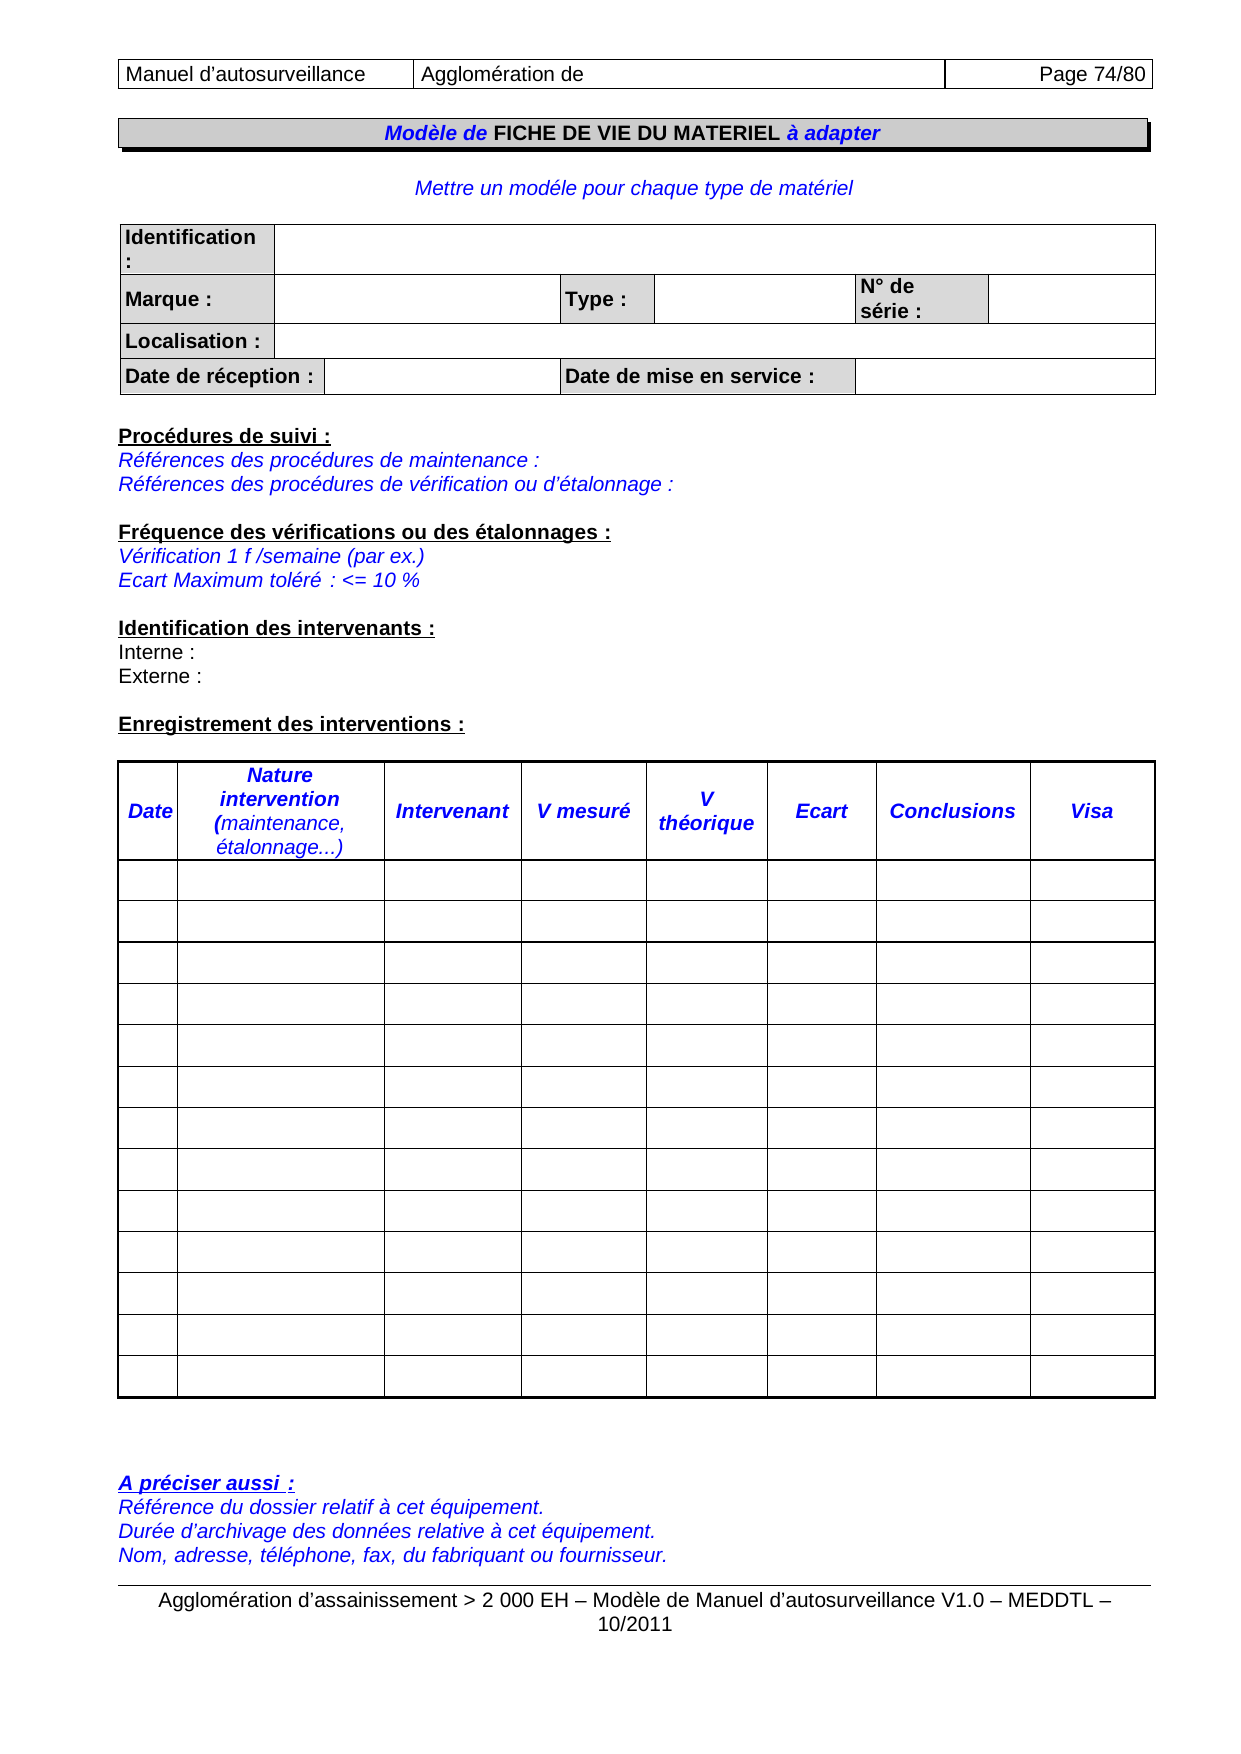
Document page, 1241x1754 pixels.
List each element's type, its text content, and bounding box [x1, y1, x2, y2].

table_cell [522, 1356, 646, 1396]
table_cell [655, 275, 855, 323]
table_cell [119, 1025, 177, 1066]
table_cell N° de série : [856, 275, 988, 323]
table_cell [119, 984, 177, 1024]
table_cell [178, 984, 384, 1024]
table_cell [877, 1356, 1030, 1396]
table_cell [385, 1315, 521, 1355]
table_cell [647, 1067, 767, 1107]
table_cell [1031, 1315, 1154, 1355]
table_cell [178, 901, 384, 941]
table_cell [119, 1315, 177, 1355]
table_cell [877, 1273, 1030, 1314]
table_cell [385, 1067, 521, 1107]
table_cell [877, 943, 1030, 983]
text Mettre un modéle pour chaque type de matériel [118, 176, 1151, 200]
table_cell [1031, 1025, 1154, 1066]
table_cell Localisation : [121, 324, 274, 358]
table_cell [647, 1025, 767, 1066]
table_cell [647, 861, 767, 900]
table_cell [768, 1273, 876, 1314]
table_cell [1031, 901, 1154, 941]
table_cell [877, 1315, 1030, 1355]
table_cell Date de réception : [121, 359, 324, 393]
table_cell [522, 1067, 646, 1107]
table_cell [647, 1191, 767, 1231]
table_cell [768, 943, 876, 983]
table_cell [877, 861, 1030, 900]
table_cell [877, 901, 1030, 941]
table_cell [178, 1108, 384, 1148]
table_cell [877, 1191, 1030, 1231]
table_cell [877, 1108, 1030, 1148]
text Interne : [118, 640, 1151, 664]
table_cell [522, 901, 646, 941]
table_cell [119, 1067, 177, 1107]
text Ecart Maximum toléré : <= 10 % [118, 568, 1151, 592]
table_cell [768, 1191, 876, 1231]
table_cell [1031, 1108, 1154, 1148]
table_cell [522, 1273, 646, 1314]
table_cell [178, 1191, 384, 1231]
table_cell [522, 1191, 646, 1231]
text Durée d’archivage des données relative à cet équipement. [118, 1519, 1151, 1543]
table_cell [119, 1273, 177, 1314]
table_cell [647, 1149, 767, 1189]
table_cell [178, 1149, 384, 1189]
table_cell [856, 359, 1155, 393]
table_cell Marque : [121, 275, 274, 323]
table_cell [119, 1149, 177, 1189]
table_cell [647, 1273, 767, 1314]
table_cell [385, 943, 521, 983]
table_cell [647, 1108, 767, 1148]
table_cell [385, 1356, 521, 1396]
table_header Conclusions [877, 763, 1030, 859]
text Identification des intervenants : [118, 616, 1151, 640]
table_header [275, 225, 1155, 273]
table_cell [178, 1025, 384, 1066]
table_cell [275, 324, 1155, 358]
table_cell [877, 1149, 1030, 1189]
table_cell [119, 1191, 177, 1231]
table_cell [325, 359, 560, 393]
table_cell Date de mise en service : [561, 359, 855, 393]
table_cell [385, 1191, 521, 1231]
table_cell [385, 984, 521, 1024]
table_cell [385, 901, 521, 941]
table_cell [178, 861, 384, 900]
text Externe : [118, 664, 1151, 688]
table_cell [647, 1232, 767, 1272]
table_cell [178, 1315, 384, 1355]
table_cell [178, 1232, 384, 1272]
table_header Intervenant [385, 763, 521, 859]
table_cell [119, 1232, 177, 1272]
table_cell [1031, 984, 1154, 1024]
table_cell [1031, 943, 1154, 983]
table_header Nature intervention (maintenance, étalonnage...) [178, 763, 384, 859]
table_header Identification : [121, 225, 274, 273]
table_cell [178, 943, 384, 983]
text Référence du dossier relatif à cet équipement. [118, 1495, 1151, 1519]
table_cell [768, 861, 876, 900]
table_cell [768, 1025, 876, 1066]
text Références des procédures de maintenance : [118, 448, 1151, 472]
table_header Visa [1031, 763, 1154, 859]
table_cell [119, 861, 177, 900]
table_cell [385, 1108, 521, 1148]
table_cell [877, 984, 1030, 1024]
table_cell [178, 1356, 384, 1396]
table_cell [275, 275, 560, 323]
table_cell [647, 984, 767, 1024]
table_header V mesuré [522, 763, 646, 859]
table_cell [768, 1232, 876, 1272]
table_cell [1031, 861, 1154, 900]
text Procédures de suivi : [118, 423, 1151, 448]
table_cell [768, 901, 876, 941]
table_cell [647, 1315, 767, 1355]
table_cell [877, 1232, 1030, 1272]
table_cell Type : [561, 275, 654, 323]
table_cell [385, 1025, 521, 1066]
table_cell [1031, 1356, 1154, 1396]
table_cell [522, 861, 646, 900]
table_cell [768, 984, 876, 1024]
table_cell [385, 1149, 521, 1189]
table_cell [522, 1315, 646, 1355]
table_cell [178, 1273, 384, 1314]
text A préciser aussi : [118, 1471, 1151, 1495]
table_cell [647, 901, 767, 941]
text Nom, adresse, téléphone, fax, du fabriquant ou fournisseur. [118, 1543, 1151, 1567]
table_header Ecart [768, 763, 876, 859]
table_cell [119, 943, 177, 983]
table_cell [877, 1025, 1030, 1066]
table_cell [178, 1067, 384, 1107]
table_cell [647, 1356, 767, 1396]
table_cell [768, 1067, 876, 1107]
table_cell [119, 1356, 177, 1396]
table_cell [1031, 1067, 1154, 1107]
text Enregistrement des interventions : [118, 712, 1151, 736]
table_cell [522, 943, 646, 983]
table_cell [647, 943, 767, 983]
table_cell [385, 861, 521, 900]
table_cell [1031, 1273, 1154, 1314]
table_cell [1031, 1149, 1154, 1189]
table_cell [119, 901, 177, 941]
table_header Date [119, 763, 177, 859]
table_cell [385, 1232, 521, 1272]
table_cell [768, 1149, 876, 1189]
table_header V théorique [647, 763, 767, 859]
table_cell [385, 1273, 521, 1314]
text Fréquence des vérifications ou des étalonnages : [118, 520, 1151, 544]
table_cell [877, 1067, 1030, 1107]
table_cell [522, 1025, 646, 1066]
table_cell [768, 1356, 876, 1396]
table_cell [1031, 1232, 1154, 1272]
text Modèle de FICHE DE VIE DU MATERIEL à adapter [119, 119, 1147, 147]
table_cell [768, 1108, 876, 1148]
text Vérification 1 f /semaine (par ex.) [118, 544, 1151, 568]
text Références des procédures de vérification ou d’étalonnage : [118, 472, 1151, 496]
table_cell [522, 984, 646, 1024]
table_cell [522, 1108, 646, 1148]
table_cell [768, 1315, 876, 1355]
table_cell [989, 275, 1155, 323]
table_cell [522, 1232, 646, 1272]
table_cell [1031, 1191, 1154, 1231]
table_cell [119, 1108, 177, 1148]
table_cell [522, 1149, 646, 1189]
